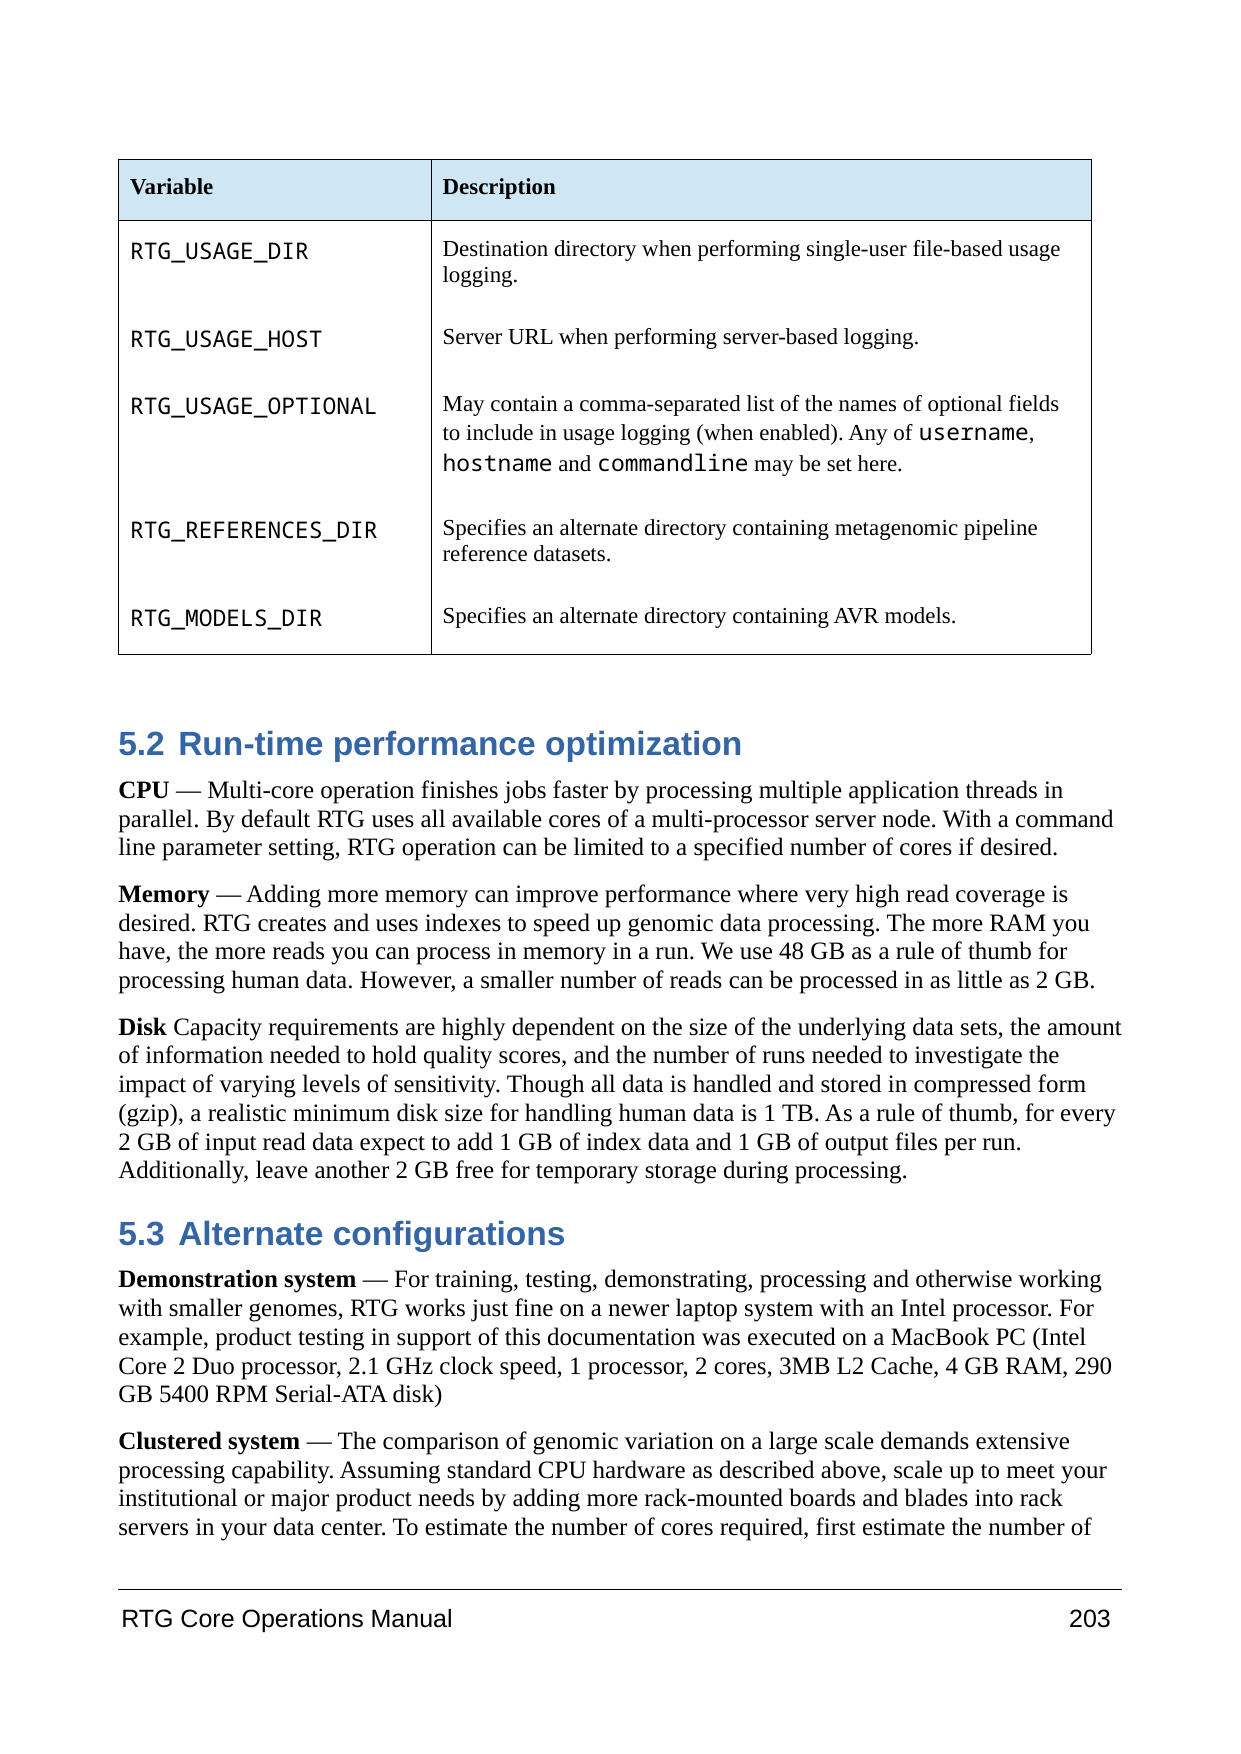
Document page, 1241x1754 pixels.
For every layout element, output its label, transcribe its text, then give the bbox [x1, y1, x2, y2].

table_header Variable [119, 160, 431, 220]
text CPU — Multi-core operation finishes jobs faster by processing multiple application threads in parallel. By default RTG uses all available cores of a multi-processor server node. With a command line parameter setting, RTG operation can be limited to a specified number of cores if desired. [118, 775, 1122, 861]
text Clustered system — The comparison of genomic variation on a large scale demands extensive processing capability. Assuming standard CPU hardware as described above, scale up to meet your institutional or major product needs by adding more rack-mounted boards and blades into rack servers in your data center. To estimate the number of cores required, first estimate the number of [118, 1426, 1122, 1541]
table_cell RTG_USAGE_OPTIONAL [119, 375, 431, 499]
table_cell Specifies an alternate directory containing metagenomic pipeline reference datasets. [432, 499, 1091, 587]
text Demonstration system — For training, testing, demonstrating, processing and otherwise working with smaller genomes, RTG works just fine on a newer laptop system with an Intel processor. For example, product testing in support of this documentation was executed on a MacBook PC (Intel Core 2 Duo processor, 2.1 GHz clock speed, 1 processor, 2 cores, 3MB L2 Cache, 4 GB RAM, 290 GB 5400 RPM Serial-ATA disk) [118, 1264, 1122, 1408]
text Memory — Adding more memory can improve performance where very high read coverage is desired. RTG creates and uses indexes to speed up genomic data processing. The more RAM you have, the more reads you can process in memory in a run. We use 48 GB as a rule of thumb for processing human data. However, a smaller number of reads can be processed in as little as 2 GB. [118, 879, 1122, 994]
table_cell RTG_REFERENCES_DIR [119, 499, 431, 587]
subtitle Alternate configurations [118, 1213, 1122, 1252]
table_cell Specifies an alternate directory containing AVR models. [432, 587, 1091, 654]
table_cell RTG_MODELS_DIR [119, 587, 431, 654]
table_header Description [432, 160, 1091, 220]
table_cell May contain a comma-separated list of the names of optional fields to include in usage logging (when enabled). Any of username, hostname and commandline may be set here. [432, 375, 1091, 499]
subtitle Run-time performance optimization [118, 724, 1122, 762]
table_cell RTG_USAGE_HOST [119, 309, 431, 375]
table_cell Server URL when performing server-based logging. [432, 309, 1091, 375]
table_cell Destination directory when performing single-user file-based usage logging. [432, 221, 1091, 308]
text Disk Capacity requirements are highly dependent on the size of the underlying data sets, the amount of information needed to hold quality scores, and the number of runs needed to investigate the impact of varying levels of sensitivity. Though all data is handled and stored in compressed form (gzip), a realistic minimum disk size for handling human data is 1 TB. As a rule of thumb, for every 2 GB of input read data expect to add 1 GB of index data and 1 GB of output files per run. Additionally, leave another 2 GB free for temporary storage during processing. [118, 1012, 1122, 1184]
table_cell RTG_USAGE_DIR [119, 221, 431, 308]
